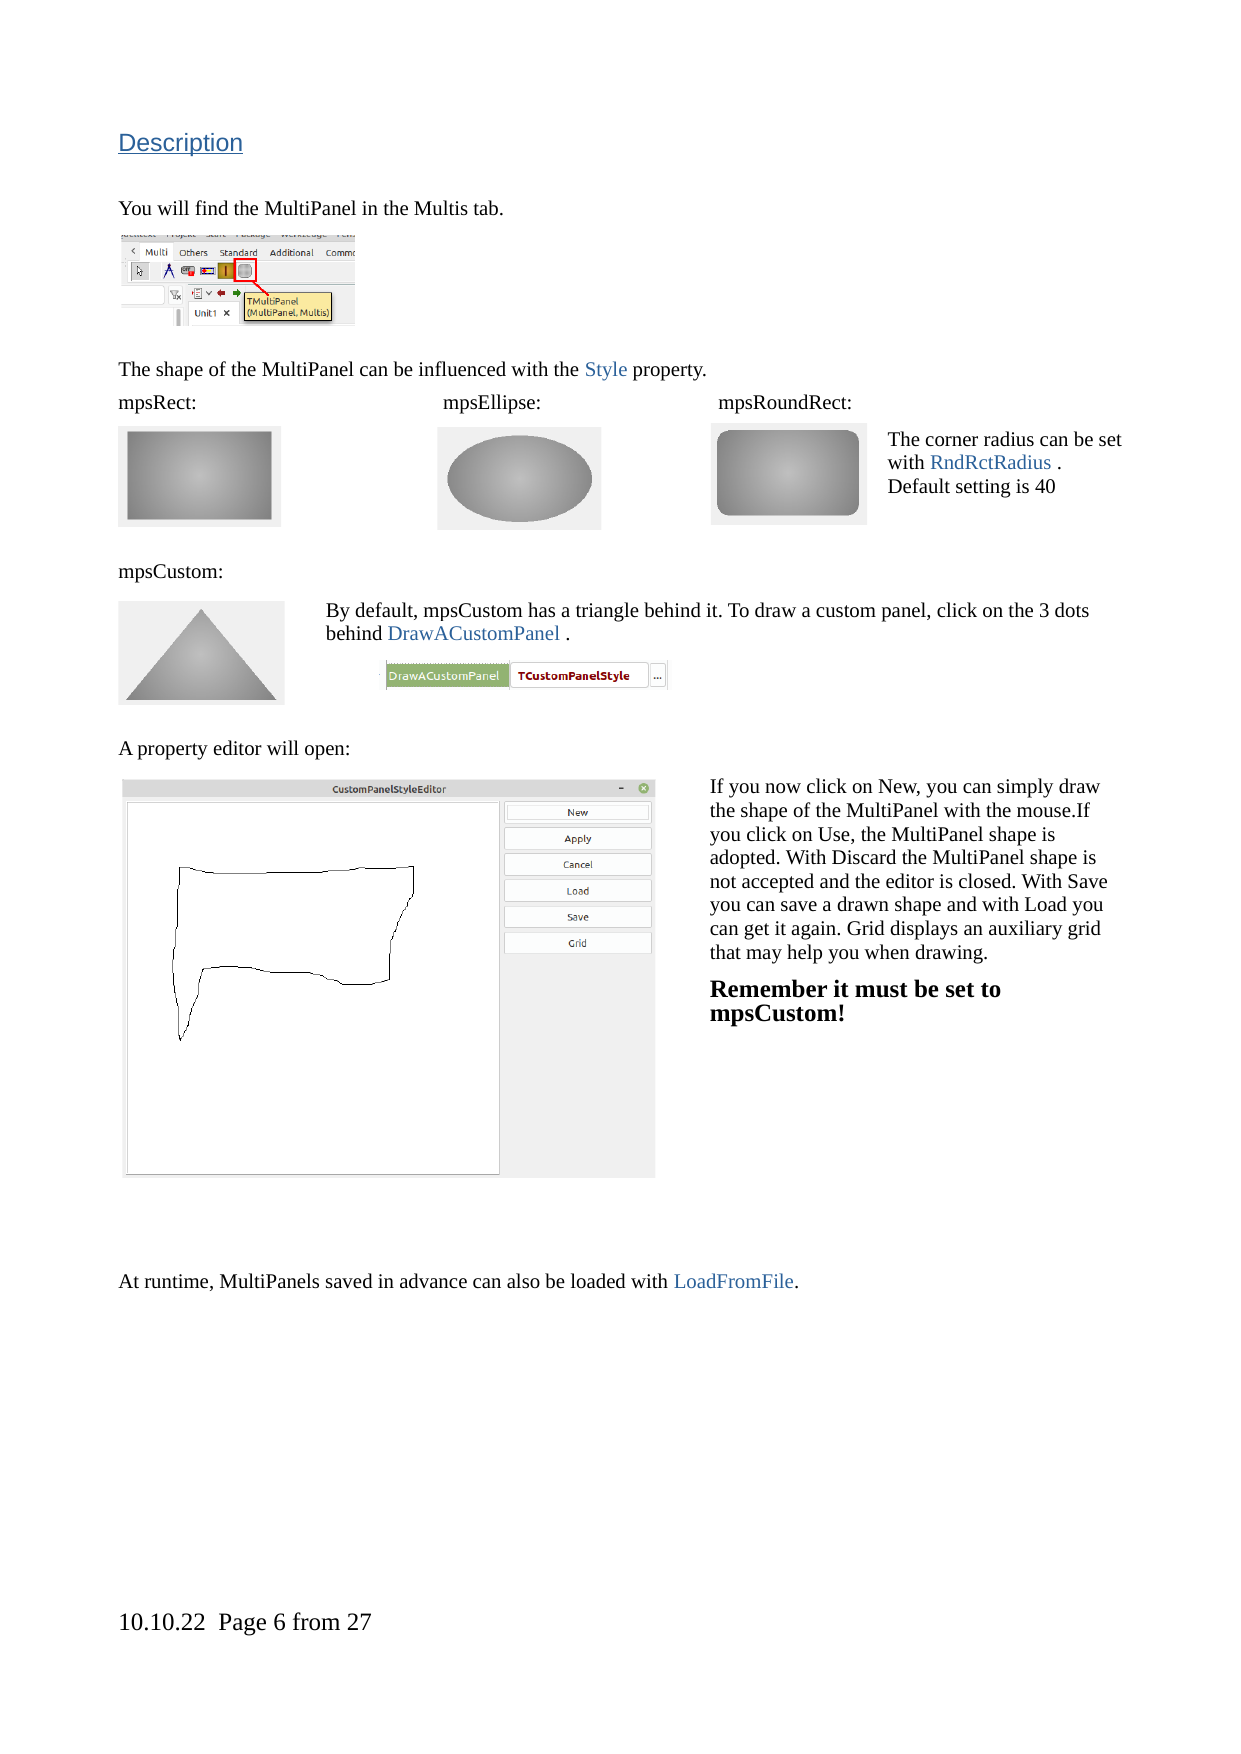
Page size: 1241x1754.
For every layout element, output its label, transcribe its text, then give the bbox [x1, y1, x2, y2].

text You will find the MultiPanel in the Multis tab. [118, 201, 1122, 219]
text The corner radius can be set with RndRctRadius . Default setting is 40 [118, 427, 1122, 545]
text mpsCustom: [118, 560, 1122, 584]
picture [122, 779, 656, 1178]
subtitle Description [118, 133, 1122, 156]
picture [437, 427, 602, 530]
picture [710, 423, 868, 525]
picture [118, 601, 285, 705]
text By default, mpsCustom has a triangle behind it. To draw a custom panel, click on the 3 dots behind DrawACustomPanel . [118, 598, 1122, 646]
text At runtime, MultiPanels saved in advance can also be loaded with LoadFromFile. [118, 1270, 1122, 1293]
text mpsRect: mpsEllipse: mpsRoundRect: [118, 395, 1122, 413]
picture [379, 660, 672, 690]
text If you now click on New, you can simply draw the shape of the MultiPanel with the mouse.If you click on Use, the MultiPanel shape is adopted. With Discard the MultiPanel shape is not accepted and the editor is closed. With Save you can save a drawn shape and with Load you can get it again. Grid displays an auxiliary grid that may help you when drawing. [118, 775, 1122, 964]
picture [121, 235, 355, 326]
text A property editor will open: [118, 737, 1122, 760]
text The shape of the MultiPanel can be influenced with the Style property. [118, 363, 1122, 380]
text Remember it must be set to mpsCustom! [656, 978, 1122, 1026]
picture [118, 426, 282, 527]
